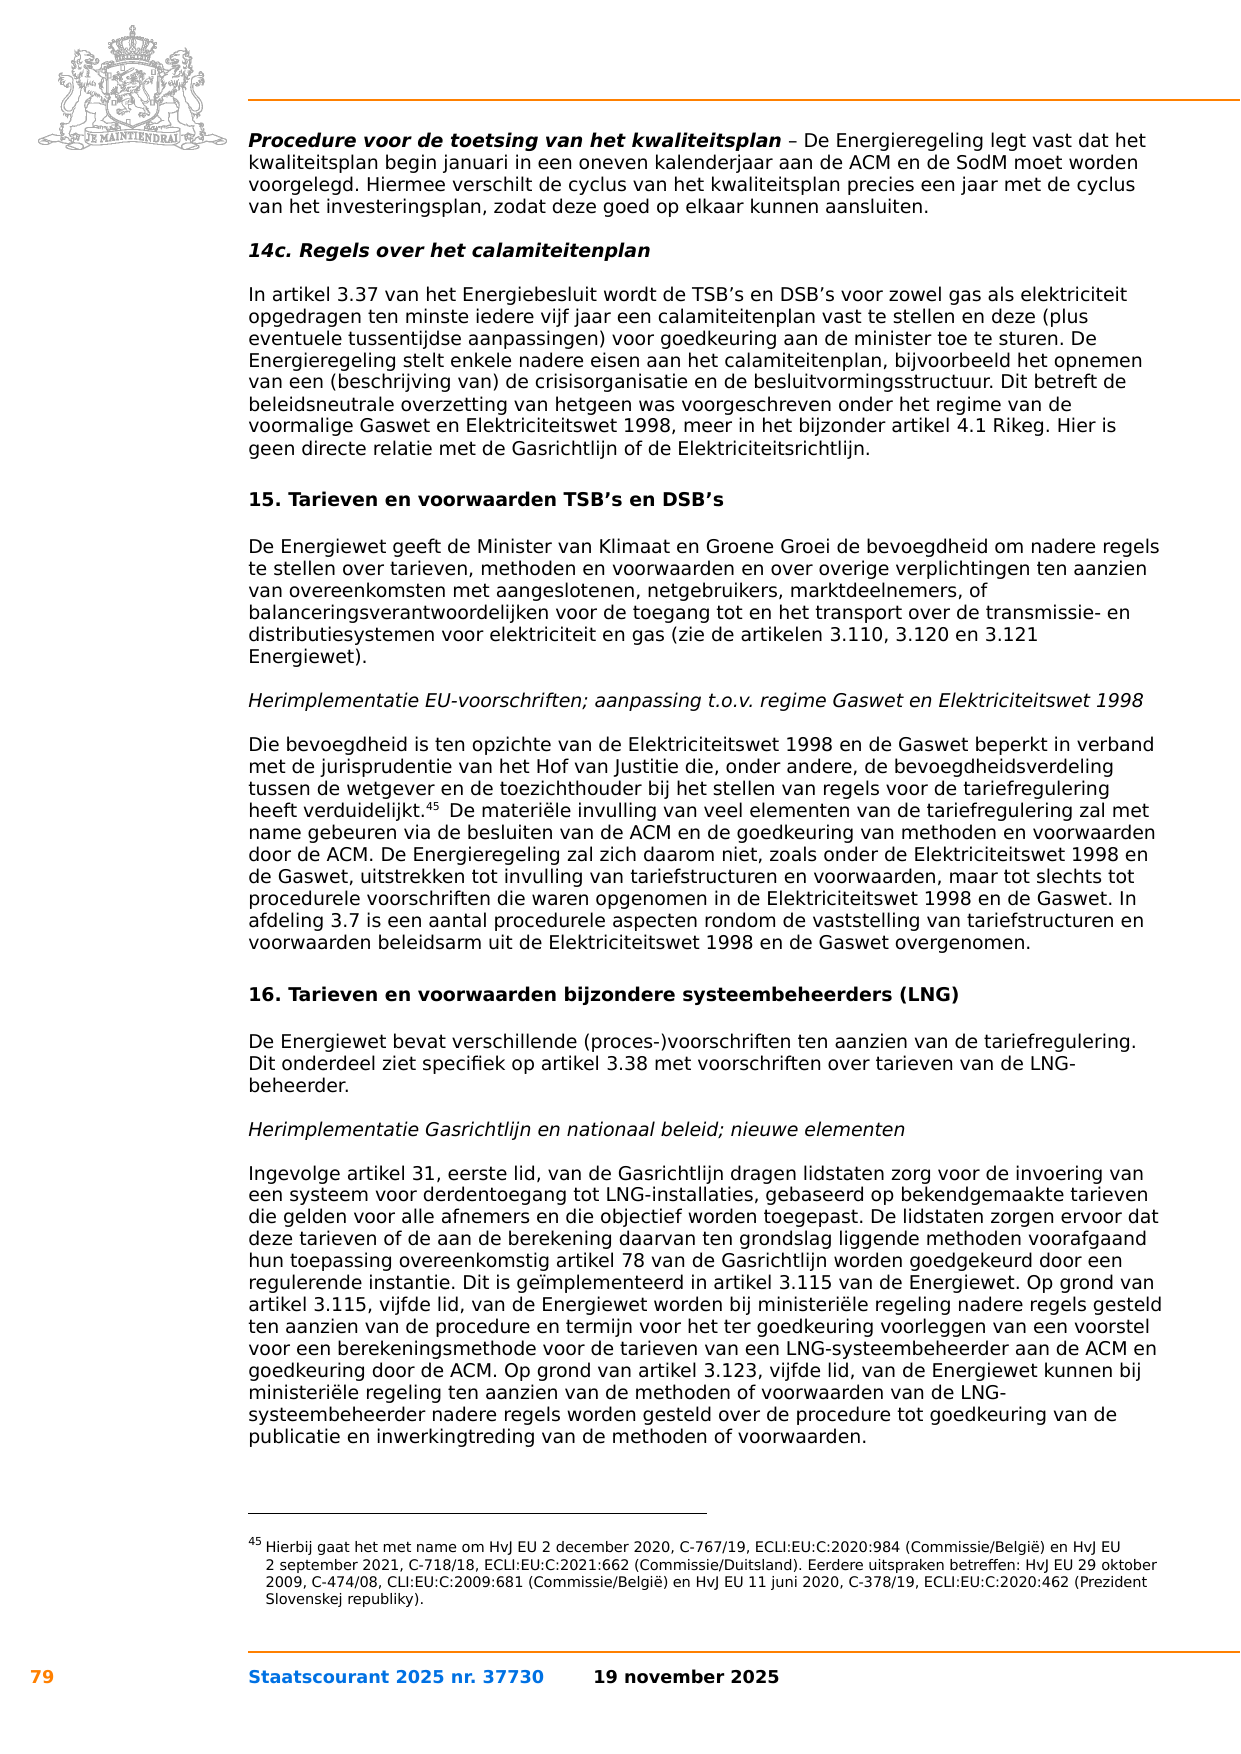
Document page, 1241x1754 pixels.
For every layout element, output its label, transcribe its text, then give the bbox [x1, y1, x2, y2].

text De Energiewet geeft de Minister van Klimaat en Groene Groei de bevoegdheid om nadere regels te stellen over tarieven, methoden en voorwaarden en over overige verplichtingen ten aanzien van overeenkomsten met aangeslotenen, netgebruikers, marktdeelnemers, of balanceringsverantwoordelijken voor de toegang tot en het transport over de transmissie- en distributiesystemen voor elektriciteit en gas (zie de artikelen 3.110, 3.120 en 3.121 Energiewet). [248, 536, 1163, 668]
subtitle 14c. Regels over het calamiteitenplan [248, 240, 1163, 262]
text Ingevolge artikel 31, eerste lid, van de Gasrichtlijn dragen lidstaten zorg voor de invoering van een systeem voor derdentoegang tot LNG-installaties, gebaseerd op bekendgemaakte tarieven die gelden voor alle afnemers en die objectief worden toegepast. De lidstaten zorgen ervoor dat deze tarieven of de aan de berekening daarvan ten grondslag liggende methoden voorafgaand hun toepassing overeenkomstig artikel 78 van de Gasrichtlijn worden goedgekeurd door een regulerende instantie. Dit is geïmplementeerd in artikel 3.115 van de Energiewet. Op grond van artikel 3.115, vijfde lid, van de Energiewet worden bij ministeriële regeling nadere regels gesteld ten aanzien van de procedure en termijn voor het ter goedkeuring voorleggen van een voorstel voor een berekeningsmethode voor de tarieven van een LNG-systeembeheerder aan de ACM en goedkeuring door de ACM. Op grond van artikel 3.123, vijfde lid, van de Energiewet kunnen bij ministeriële regeling ten aanzien van de methoden of voorwaarden van de LNG-systeembeheerder nadere regels worden gesteld over de procedure tot goedkeuring van de publicatie en inwerkingtreding van de methoden of voorwaarden. [248, 1162, 1163, 1448]
text In artikel 3.37 van het Energiebesluit wordt de TSB’s en DSB’s voor zowel gas als elektriciteit opgedragen ten minste iedere vijf jaar een calamiteitenplan vast te stellen en deze (plus eventuele tussentijdse aanpassingen) voor goedkeuring aan de minister toe te sturen. De Energieregeling stelt enkele nadere eisen aan het calamiteitenplan, bijvoorbeeld het opnemen van een (beschrijving van) de crisisorganisatie en de besluitvormingsstructuur. Dit betreft de beleidsneutrale overzetting van hetgeen was voorgeschreven onder het regime van de voormalige Gaswet en Elektriciteitswet 1998, meer in het bijzonder artikel 4.1 Rikeg. Hier is geen directe relatie met de Gasrichtlijn of de Elektriciteitsrichtlijn. [248, 283, 1163, 459]
picture [38, 25, 227, 150]
subtitle 16. Tarieven en voorwaarden bijzondere systeembeheerders (LNG) [248, 984, 1163, 1006]
subtitle Herimplementatie Gasrichtlijn en nationaal beleid; nieuwe elementen [248, 1118, 1163, 1141]
subtitle 15. Tarieven en voorwaarden TSB’s en DSB’s [248, 489, 1163, 511]
text De Energiewet bevat verschillende (proces-)voorschriften ten aanzien van de tariefregulering. Dit onderdeel ziet specifiek op artikel 3.38 met voorschriften over tarieven van de LNG-beheerder. [248, 1031, 1163, 1097]
text Procedure voor de toetsing van het kwaliteitsplan – De Energieregeling legt vast dat het kwaliteitsplan begin januari in een oneven kalenderjaar aan de ACM en de SodM moet worden voorgelegd. Hiermee verschilt de cyclus van het kwaliteitsplan precies een jaar met de cyclus van het investeringsplan, zodat deze goed op elkaar kunnen aansluiten. [248, 130, 1163, 218]
subtitle Herimplementatie EU-voorschriften; aanpassing t.o.v. regime Gaswet en Elektriciteitswet 1998 [248, 690, 1163, 712]
text Die bevoegdheid is ten opzichte van de Elektriciteitswet 1998 en de Gaswet beperkt in verband met de jurisprudentie van het Hof van Justitie die, onder andere, de bevoegdheidsverdeling tussen de wetgever en de toezichthouder bij het stellen van regels voor de tariefregulering heeft verduidelijkt. De materiële invulling van veel elementen van de tariefregulering zal met name gebeuren via de besluiten van de ACM en de goedkeuring van methoden en voorwaarden door de ACM. De Energieregeling zal zich daarom niet, zoals onder de Elektriciteitswet 1998 en de Gaswet, uitstrekken tot invulling van tariefstructuren en voorwaarden, maar tot slechts tot procedurele voorschriften die waren opgenomen in de Elektriciteitswet 1998 en de Gaswet. In afdeling 3.7 is een aantal procedurele aspecten rondom de vaststelling van tariefstructuren en voorwaarden beleidsarm uit de Elektriciteitswet 1998 en de Gaswet overgenomen. [248, 734, 1163, 954]
text Hierbij gaat het met name om HvJ EU 2 december 2020, C-767/19, ECLI:EU:C:2020:984 (Commissie/België) en HvJ EU 2 september 2021, C-718/18, ECLI:EU:C:2021:662 (Commissie/Duitsland). Eerdere uitspraken betreffen: HvJ EU 29 oktober 2009, C-474/08, CLI:EU:C:2009:681 (Commissie/België) en HvJ EU 11 juni 2020, C-378/19, ECLI:EU:C:2020:462 (Prezident Slovenskej republiky). [248, 1535, 1163, 1608]
